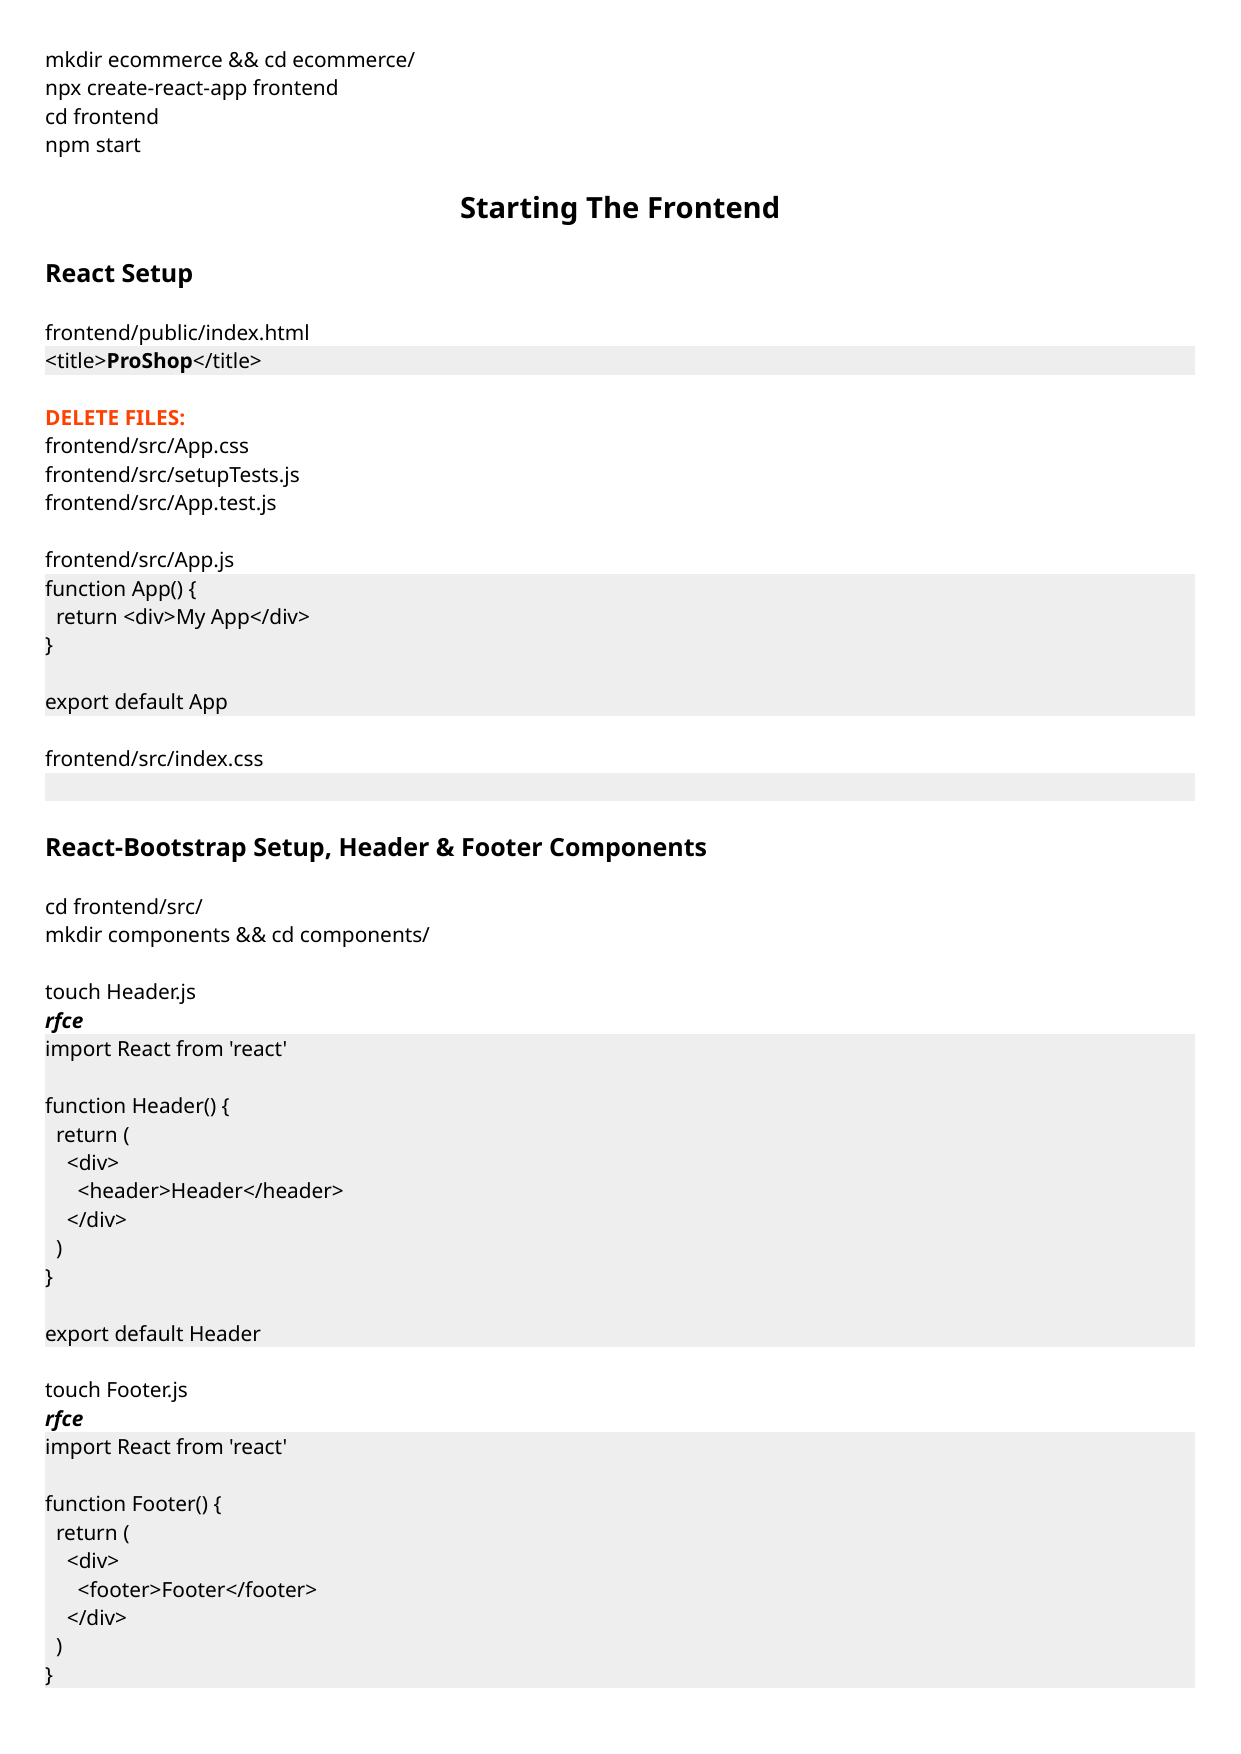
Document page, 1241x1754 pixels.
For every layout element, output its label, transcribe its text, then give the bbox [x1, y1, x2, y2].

text function Footer() { [45, 1489, 1195, 1518]
text } [45, 1262, 1195, 1290]
text npx create-react-app frontend [45, 73, 1195, 102]
text ) [45, 1632, 1195, 1660]
text mkdir ecommerce && cd ecommerce/ [45, 45, 1195, 73]
text <title>ProShop</title> [45, 346, 1195, 375]
text <div> [45, 1546, 1195, 1575]
text export default App [45, 687, 1195, 716]
text cd frontend [45, 102, 1195, 130]
text ) [45, 1233, 1195, 1262]
text } [45, 631, 1195, 659]
text touch Footer.js [45, 1376, 1195, 1404]
text frontend/src/App.css [45, 432, 1195, 460]
text return ( [45, 1120, 1195, 1148]
text Starting The Frontend [45, 187, 1195, 227]
text React-Bootstrap Setup, Header & Footer Components [45, 830, 1195, 864]
text cd frontend/src/ [45, 892, 1195, 921]
text return <div>My App</div> [45, 602, 1195, 631]
text function App() { [45, 574, 1195, 602]
text </div> [45, 1603, 1195, 1632]
text export default Header [45, 1319, 1195, 1347]
text frontend/src/App.js [45, 545, 1195, 574]
text <header>Header</header> [45, 1177, 1195, 1205]
text <div> [45, 1148, 1195, 1177]
text <footer>Footer</footer> [45, 1575, 1195, 1603]
text touch Header.js [45, 977, 1195, 1006]
text mkdir components && cd components/ [45, 921, 1195, 949]
text function Header() { [45, 1091, 1195, 1120]
text React Setup [45, 255, 1195, 289]
text } [45, 1660, 1195, 1688]
text frontend/src/setupTests.js [45, 460, 1195, 488]
text npm start [45, 130, 1195, 159]
text import React from 'react' [45, 1034, 1195, 1063]
text rfce [45, 1404, 1195, 1432]
text frontend/public/index.html [45, 318, 1195, 346]
text return ( [45, 1518, 1195, 1546]
text frontend/src/index.css [45, 744, 1195, 773]
text </div> [45, 1205, 1195, 1233]
text frontend/src/App.test.js [45, 488, 1195, 517]
text rfce [45, 1006, 1195, 1034]
text DELETE FILES: [45, 403, 1195, 432]
text import React from 'react' [45, 1432, 1195, 1461]
